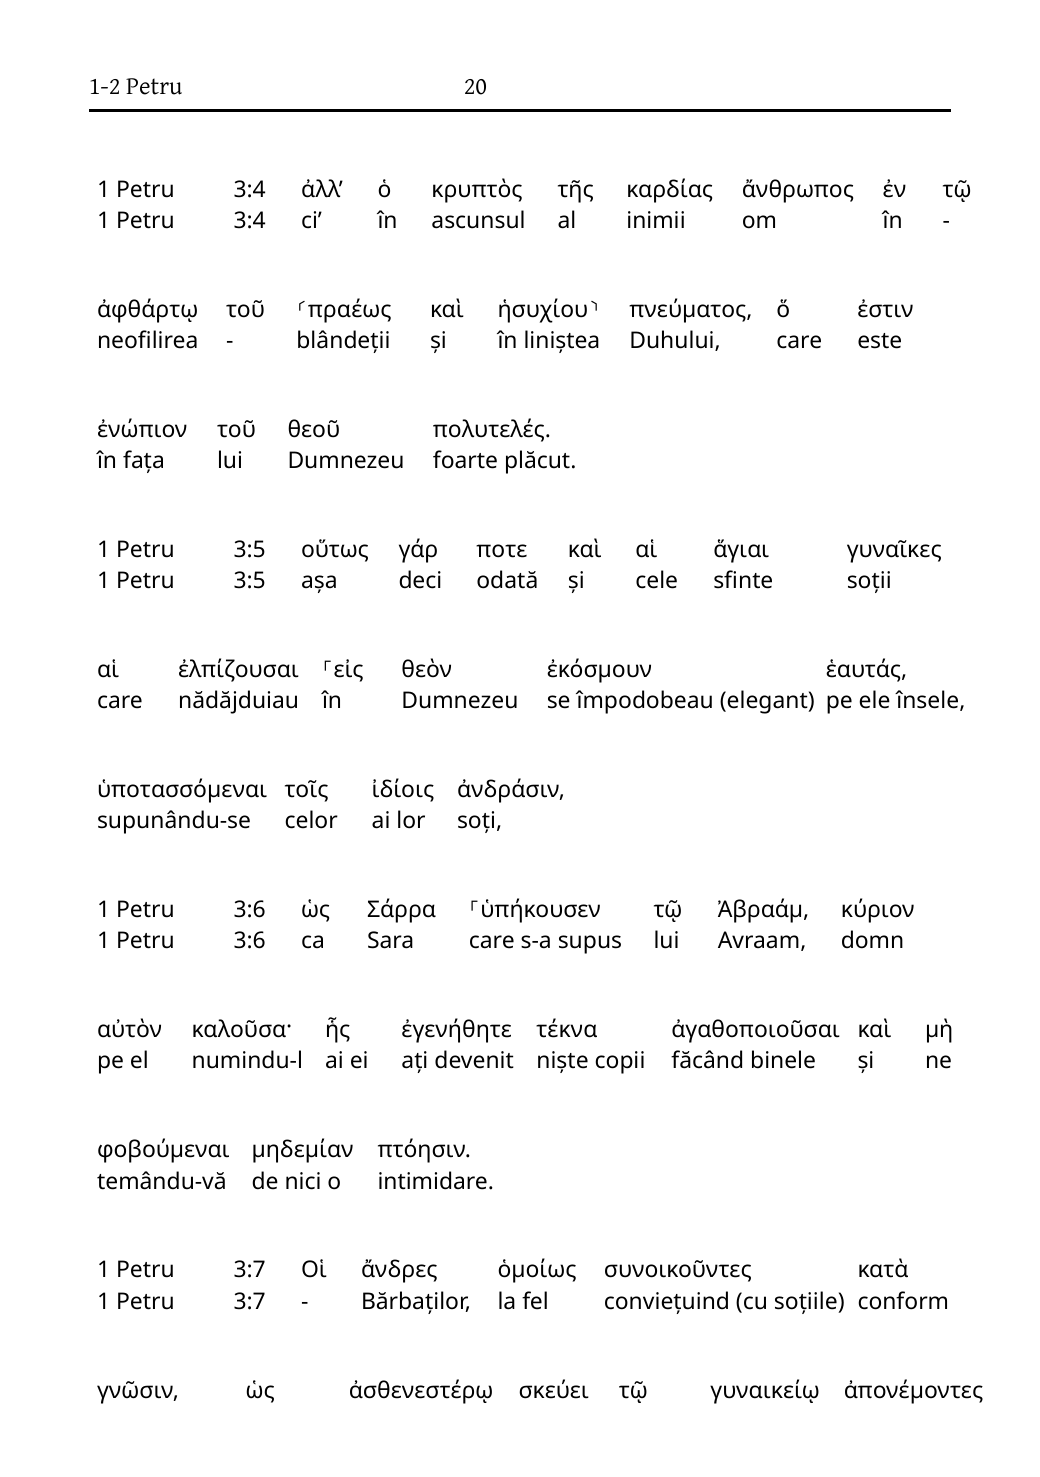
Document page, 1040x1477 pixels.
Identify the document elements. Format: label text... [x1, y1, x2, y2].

table_cell Bărbaților, [357, 1285, 493, 1316]
table_cell ἐνώπιον [93, 413, 213, 444]
table_header [357, 1222, 493, 1253]
table_cell 3:7 [229, 1285, 297, 1316]
table_cell Ἀβραάμ, [714, 893, 836, 924]
table_cell συνοικοῦντες [600, 1254, 853, 1285]
table_cell 3:6 [229, 893, 297, 924]
table_cell κύριον [836, 893, 938, 924]
table_cell ὡς [297, 893, 363, 924]
table_header [373, 1102, 511, 1133]
table_header [394, 502, 472, 533]
table_cell καὶ [853, 1013, 921, 1044]
table_cell lui [649, 924, 713, 956]
table_header [843, 502, 964, 533]
table_cell 3:6 [229, 924, 297, 956]
table_cell neofilirea [93, 324, 222, 355]
table_cell ⸂πραέως [292, 293, 426, 324]
table_header [229, 141, 297, 172]
table_cell numindu-l [187, 1045, 321, 1076]
table_cell ἧς [321, 1013, 397, 1044]
table_cell ca [297, 924, 363, 956]
table_cell 3:5 [229, 533, 297, 564]
table_header [853, 982, 921, 1013]
table_cell τῷ [615, 1374, 706, 1405]
table_header [853, 1222, 971, 1253]
table_cell 3:7 [229, 1254, 297, 1285]
table_cell αἱ [93, 653, 174, 684]
table_header [821, 622, 986, 653]
table_cell γάρ [394, 533, 472, 564]
table_cell γυναικείῳ [706, 1374, 839, 1405]
table_cell ἐγενήθητε [397, 1013, 532, 1044]
table_cell se împodobeau (elegant) [543, 684, 821, 715]
table_cell ascunsul [427, 204, 553, 235]
table_cell în fața [93, 444, 213, 475]
table_cell 3:4 [229, 204, 297, 235]
table_header [297, 1222, 357, 1253]
table_header [297, 502, 394, 533]
table_cell μηδεμίαν [247, 1133, 373, 1164]
table_header [600, 1222, 853, 1253]
table_header [93, 982, 187, 1013]
table_header [493, 1222, 599, 1253]
table_cell γνῶσιν, [93, 1374, 241, 1405]
table_header [241, 1342, 344, 1373]
table_cell ἀγαθοποιοῦσαι [667, 1013, 853, 1044]
table_cell în [878, 204, 938, 235]
table_cell ἐλπίζουσαι [174, 653, 318, 684]
table_header [174, 622, 318, 653]
table_cell celor [280, 804, 367, 836]
table_cell ἄνδρες [357, 1254, 493, 1285]
table_header [667, 982, 853, 1013]
table_header [465, 862, 649, 893]
table_header [367, 742, 453, 773]
table_cell ați devenit [397, 1045, 532, 1076]
table_cell ἡσυχίου⸃ [493, 293, 625, 324]
table_header [93, 622, 174, 653]
table_cell κατὰ [853, 1254, 971, 1285]
table_cell ai lor [367, 804, 453, 836]
table_cell Οἱ [297, 1254, 357, 1285]
table_header [709, 502, 842, 533]
table_cell așa [297, 564, 394, 595]
table_cell πνεύματος, [625, 293, 772, 324]
table_header [318, 622, 397, 653]
table_cell ἀφθάρτῳ [93, 293, 222, 324]
table_cell ai ei [321, 1045, 397, 1076]
table_cell αὐτὸν [93, 1013, 187, 1044]
table_header [426, 261, 493, 293]
table_cell niște copii [532, 1045, 667, 1076]
table_cell μὴ [921, 1013, 982, 1044]
table_cell ἐκόσμουν [543, 653, 821, 684]
table_cell ἐστιν [853, 293, 938, 324]
table_header [493, 261, 625, 293]
table_cell nădăjduiau [174, 684, 318, 715]
table_cell pe ele însele, [821, 684, 986, 715]
table_cell este [853, 324, 938, 355]
table_header [297, 862, 363, 893]
table_cell Avraam, [714, 924, 836, 956]
table_cell 3:4 [229, 173, 297, 204]
table_header [514, 1342, 614, 1373]
table_cell foarte plăcut. [429, 444, 593, 475]
table_cell ὡς [241, 1374, 344, 1405]
table_header [229, 1222, 297, 1253]
table_cell ποτε [472, 533, 563, 564]
table_header [772, 261, 853, 293]
table_cell pe el [93, 1045, 187, 1076]
table_cell τῷ [649, 893, 713, 924]
table_cell blândeții [292, 324, 426, 355]
table_cell ne [921, 1045, 982, 1076]
table_cell πολυτελές. [429, 413, 593, 444]
table_cell care [772, 324, 853, 355]
table_cell καλοῦσα· [187, 1013, 321, 1044]
table_cell ἀνδράσιν, [453, 773, 586, 804]
table_header [93, 261, 222, 293]
table_header [649, 862, 713, 893]
table_header [938, 141, 1003, 172]
table_header [397, 622, 542, 653]
table_cell 1 Petru [93, 1285, 229, 1316]
table_header [297, 141, 373, 172]
table_cell ci’ [297, 204, 373, 235]
table_header [615, 1342, 706, 1373]
table_cell οὕτως [297, 533, 394, 564]
table_header [839, 1342, 1001, 1373]
table_cell și [426, 324, 493, 355]
table_cell om [738, 204, 878, 235]
table_cell γυναῖκες [843, 533, 964, 564]
table_cell 1 Petru [93, 173, 229, 204]
table_cell ἀσθενεστέρῳ [345, 1374, 514, 1405]
table_cell κρυπτὸς [427, 173, 553, 204]
table_header [472, 502, 563, 533]
table_cell Dumnezeu [397, 684, 542, 715]
table_cell πτόησιν. [373, 1133, 511, 1164]
table_cell și [564, 564, 631, 595]
table_header [93, 1222, 229, 1253]
table_header [283, 381, 428, 413]
table_cell καὶ [564, 533, 631, 564]
table_cell ἀλλ’ [297, 173, 373, 204]
table_cell care s-a supus [465, 924, 649, 956]
table_header [229, 502, 297, 533]
table_cell ⸀ὑπήκουσεν [465, 893, 649, 924]
table_cell al [553, 204, 622, 235]
table_header [921, 982, 982, 1013]
table_header [427, 141, 553, 172]
table_cell în [318, 684, 397, 715]
table_cell Σάρρα [363, 893, 464, 924]
table_header [532, 982, 667, 1013]
table_header [553, 141, 622, 172]
table_header [373, 141, 427, 172]
table_cell τοῦ [213, 413, 283, 444]
table_cell odată [472, 564, 563, 595]
table_cell deci [394, 564, 472, 595]
table_header [93, 862, 229, 893]
table_cell καὶ [426, 293, 493, 324]
table_header [292, 261, 426, 293]
table_cell ἅγιαι [709, 533, 842, 564]
table_header [93, 502, 229, 533]
table_cell Sara [363, 924, 464, 956]
table_header [280, 742, 367, 773]
table_cell făcând binele [667, 1045, 853, 1076]
table_header [853, 261, 938, 293]
table_cell ὅ [772, 293, 853, 324]
table_header [321, 982, 397, 1013]
table_cell supunându-se [93, 804, 280, 836]
table_cell ὁ [373, 173, 427, 204]
table_cell τῷ [938, 173, 1003, 204]
table_cell inimii [622, 204, 737, 235]
table_cell Dumnezeu [283, 444, 428, 475]
table_cell domn [836, 924, 938, 956]
table_cell τοῖς [280, 773, 367, 804]
table_cell ὁμοίως [493, 1254, 599, 1285]
table_cell θεοῦ [283, 413, 428, 444]
table_cell 1 Petru [93, 893, 229, 924]
table_cell τῆς [553, 173, 622, 204]
table_cell θεὸν [397, 653, 542, 684]
table_cell ἐν [878, 173, 938, 204]
table_header [93, 141, 229, 172]
table_cell 1 Petru [93, 564, 229, 595]
table_header [187, 982, 321, 1013]
table_cell la fel [493, 1285, 599, 1316]
table_cell αἱ [631, 533, 709, 564]
table_cell cele [631, 564, 709, 595]
table_cell σκεύει [514, 1374, 614, 1405]
table_cell intimidare. [373, 1165, 511, 1196]
table_cell sfinte [709, 564, 842, 595]
table_cell - [297, 1285, 357, 1316]
table_cell 1 Petru [93, 924, 229, 956]
table_cell ἀπονέμοντες [839, 1374, 1001, 1405]
table_header [738, 141, 878, 172]
table_header [247, 1102, 373, 1133]
table_cell conform [853, 1285, 971, 1316]
table_header [345, 1342, 514, 1373]
table_cell 1 Petru [93, 204, 229, 235]
table_cell - [222, 324, 292, 355]
table_cell 1 Petru [93, 533, 229, 564]
table_header [397, 982, 532, 1013]
table_header [543, 622, 821, 653]
table_cell care [93, 684, 174, 715]
table_header [622, 141, 737, 172]
table_cell lui [213, 444, 283, 475]
table_cell soții [843, 564, 964, 595]
table_header [93, 1342, 241, 1373]
table_cell și [853, 1045, 921, 1076]
table_cell ⸀εἰς [318, 653, 397, 684]
table_cell ἑαυτάς, [821, 653, 986, 684]
table_header [363, 862, 464, 893]
table_header [878, 141, 938, 172]
table_header [93, 381, 213, 413]
table_header [453, 742, 586, 773]
table_header [93, 1102, 247, 1133]
table_header [93, 742, 280, 773]
table_cell temându-vă [93, 1165, 247, 1196]
table_header [222, 261, 292, 293]
table_header [429, 381, 593, 413]
table_cell καρδίας [622, 173, 737, 204]
table_cell - [938, 204, 1003, 235]
table_header [631, 502, 709, 533]
table_header [213, 381, 283, 413]
table_cell ὑποτασσόμεναι [93, 773, 280, 804]
table_cell conviețuind (cu soțiile) [600, 1285, 853, 1316]
table_cell τοῦ [222, 293, 292, 324]
table_cell de nici o [247, 1165, 373, 1196]
table_cell 1 Petru [93, 1254, 229, 1285]
table_cell ἰδίοις [367, 773, 453, 804]
table_cell τέκνα [532, 1013, 667, 1044]
table_header [836, 862, 938, 893]
table_cell 3:5 [229, 564, 297, 595]
table_cell ἄνθρωπος [738, 173, 878, 204]
table_cell Duhului, [625, 324, 772, 355]
table_cell φοβούμεναι [93, 1133, 247, 1164]
table_cell în [373, 204, 427, 235]
table_header [714, 862, 836, 893]
table_header [229, 862, 297, 893]
table_header [564, 502, 631, 533]
table_header [706, 1342, 839, 1373]
table_header [625, 261, 772, 293]
table_cell soți, [453, 804, 586, 836]
table_cell în liniștea [493, 324, 625, 355]
